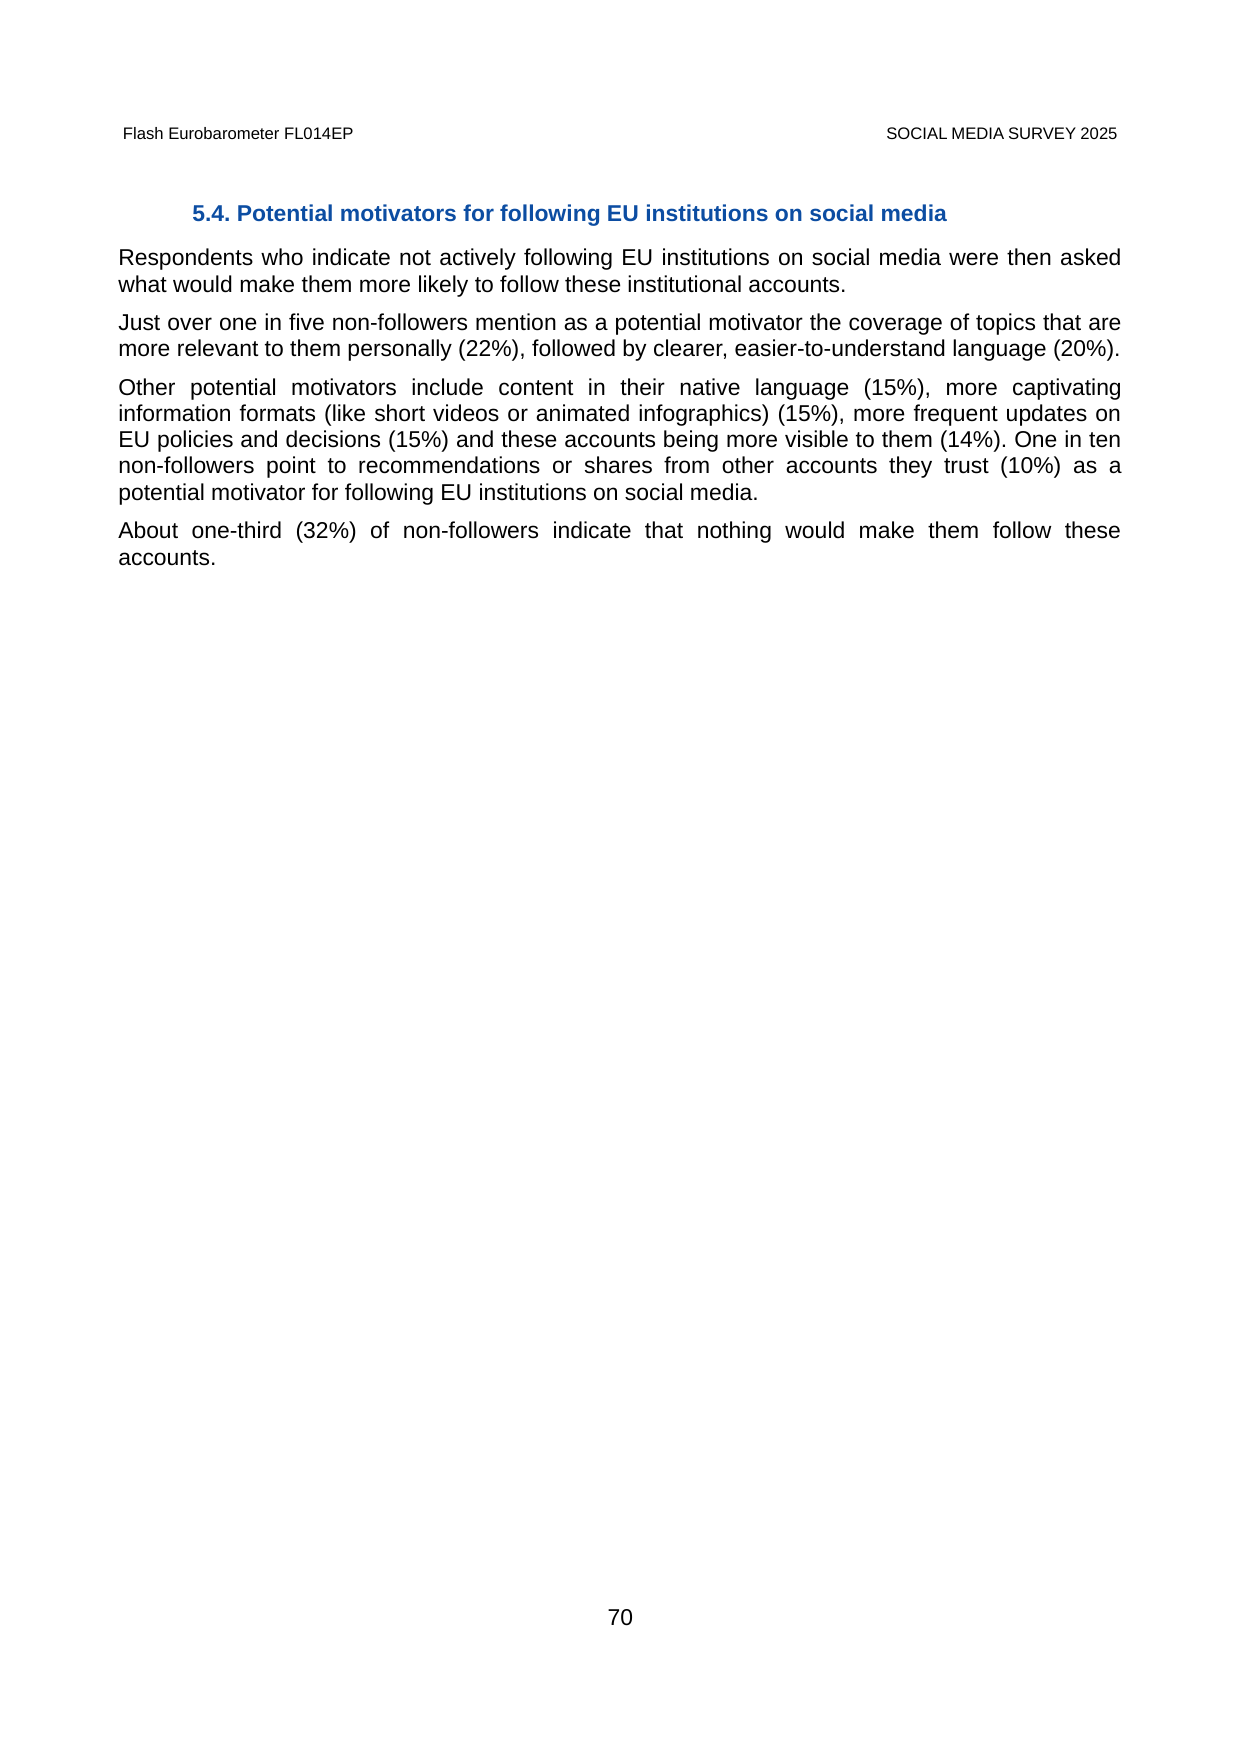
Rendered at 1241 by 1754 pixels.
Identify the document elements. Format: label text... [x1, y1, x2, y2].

text Other potential motivators include content in their native language (15%), more captivating information formats (like short videos or animated infographics) (15%), more frequent updates on EU policies and decisions (15%) and these accounts being more visible to them (14%). One in ten non-followers point to recommendations or shares from other accounts they trust (10%) as a potential motivator for following EU institutions on social media. [118, 373, 1122, 505]
text About one-third (32%) of non-followers indicate that nothing would make them follow these accounts. [118, 517, 1122, 570]
subtitle 5.4. Potential motivators for following EU institutions on social media [118, 199, 1122, 226]
text Respondents who indicate not actively following EU institutions on social media were then asked what would make them more likely to follow these institutional accounts. [118, 244, 1122, 297]
text Just over one in five non-followers mention as a potential motivator the coverage of topics that are more relevant to them personally (22%), followed by clearer, easier-to-understand language (20%). [118, 309, 1122, 362]
